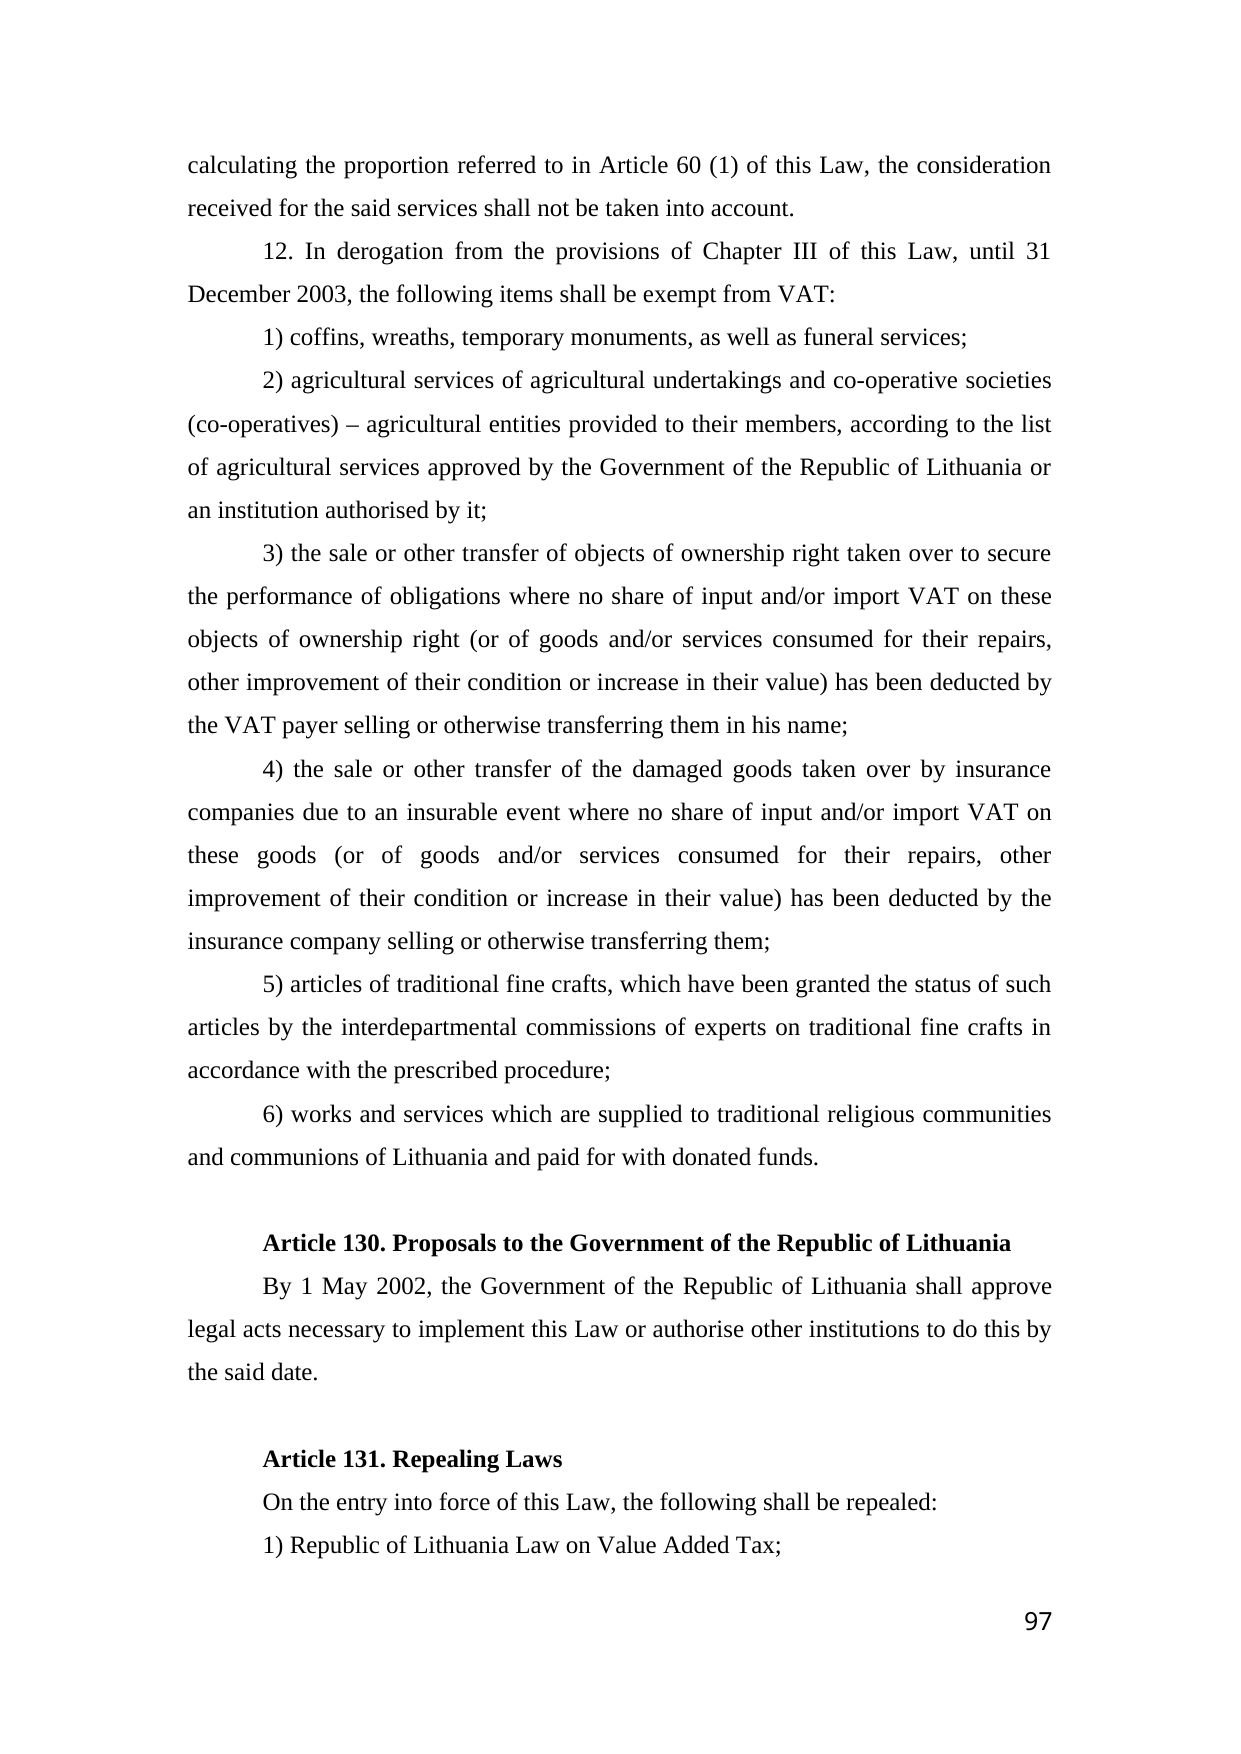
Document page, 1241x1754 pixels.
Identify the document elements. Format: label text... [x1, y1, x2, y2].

text By 1 May 2002, the Government of the Republic of Lithuania shall approve legal acts necessary to implement this Law or authorise other institutions to do this by the said date. [187, 1271, 1053, 1386]
text Article 131. Repealing Laws [187, 1444, 1053, 1472]
text 3) the sale or other transfer of objects of ownership right taken over to secure the performance of obligations where no share of input and/or import VAT on these objects of ownership right (or of goods and/or services consumed for their repairs, other improvement of their condition or increase in their value) has been deducted by the VAT payer selling or otherwise transferring them in his name; [187, 538, 1053, 739]
text 6) works and services which are supplied to traditional religious communities and communions of Lithuania and paid for with donated funds. [187, 1099, 1053, 1171]
text 12. In derogation from the provisions of Chapter III of this Law, until 31 December 2003, the following items shall be exempt from VAT: [187, 236, 1053, 308]
text calculating the proportion referred to in Article 60 (1) of this Law, the consideration received for the said services shall not be taken into account. [187, 150, 1053, 222]
text 1) coffins, wreaths, temporary monuments, as well as funeral services; [187, 322, 1053, 351]
text 1) Republic of Lithuania Law on Value Added Tax; [187, 1530, 1053, 1559]
text On the entry into force of this Law, the following shall be repealed: [187, 1487, 1053, 1516]
text 5) articles of traditional fine crafts, which have been granted the status of such articles by the interdepartmental commissions of experts on traditional fine crafts in accordance with the prescribed procedure; [187, 969, 1053, 1084]
text Article 130. Proposals to the Government of the Republic of Lithuania [187, 1228, 1053, 1257]
text 4) the sale or other transfer of the damaged goods taken over by insurance companies due to an insurable event where no share of input and/or import VAT on these goods (or of goods and/or services consumed for their repairs, other improvement of their condition or increase in their value) has been deducted by the insurance company selling or otherwise transferring them; [187, 754, 1053, 955]
text 2) agricultural services of agricultural undertakings and co-operative societies (co-operatives) – agricultural entities provided to their members, according to the list of agricultural services approved by the Government of the Republic of Lithuania or an institution authorised by it; [187, 366, 1053, 524]
